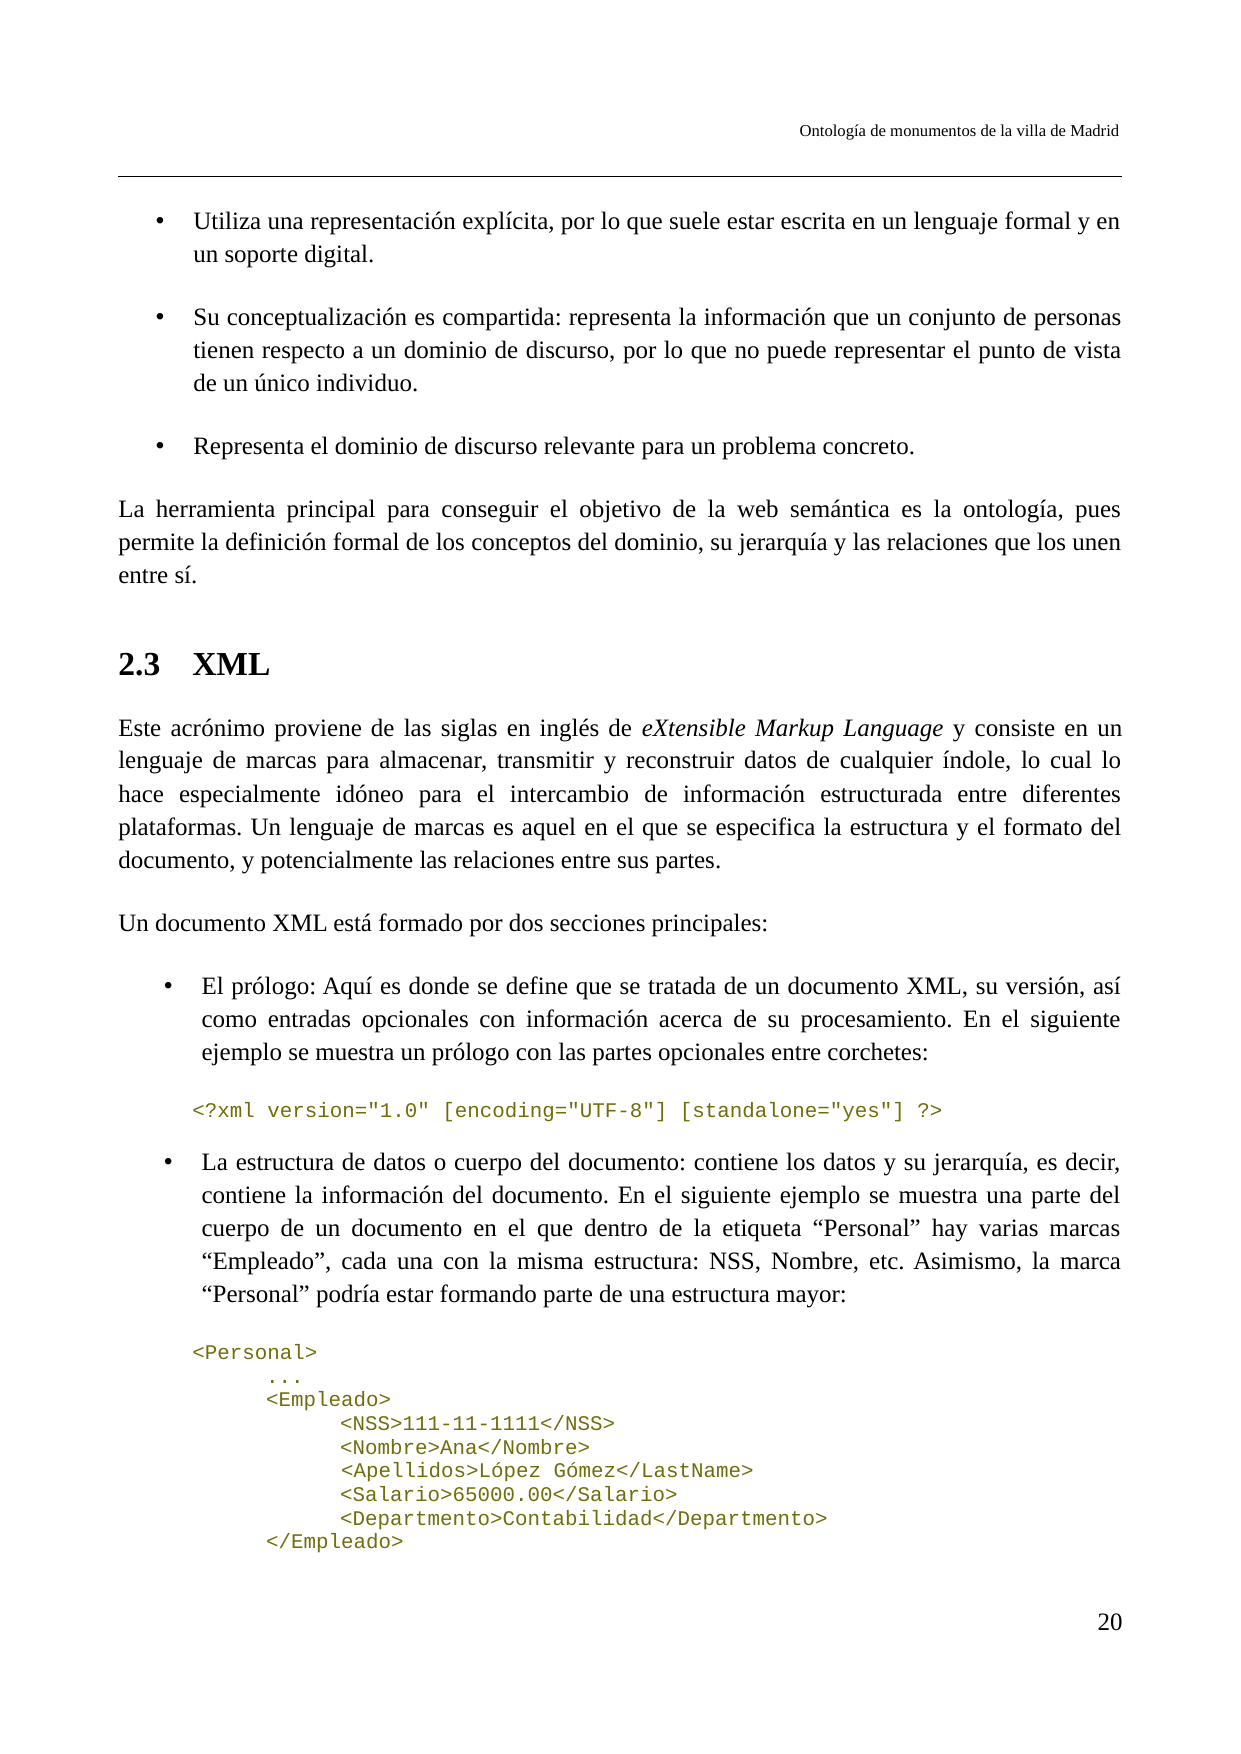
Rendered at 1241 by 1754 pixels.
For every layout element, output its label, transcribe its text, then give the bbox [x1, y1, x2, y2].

text <Apellidos>López Gómez</LastName> [118, 1460, 1122, 1484]
text ... [118, 1366, 1122, 1389]
subtitle XML [118, 644, 1122, 683]
text Este acrónimo proviene de las siglas en inglés de eXtensible Markup Language y consiste en un lenguaje de marcas para almacenar, transmitir y reconstruir datos de cualquier índole, lo cual lo hace especialmente idóneo para el intercambio de información estructurada entre diferentes plataformas. Un lenguaje de marcas es aquel en el que se especifica la estructura y el formato del documento, y potencialmente las relaciones entre sus partes. [118, 713, 1122, 873]
list La estructura de datos o cuerpo del documento: contiene los datos y su jerarquía, es decir, contiene la información del documento. En el siguiente ejemplo se muestra una parte del cuerpo de un documento en el que dentro de la etiqueta “Personal” hay varias marcas “Empleado”, cada una con la misma estructura: NSS, Nombre, etc. Asimismo, la marca “Personal” podría estar formando parte de una estructura mayor: [164, 1147, 1122, 1308]
text <Empleado> [118, 1389, 1122, 1413]
text <NSS>111-11-1111</NSS> [118, 1413, 1122, 1437]
list Su conceptualización es compartida: representa la información que un conjunto de personas tienen respecto a un dominio de discurso, por lo que no puede representar el punto de vista de un único individuo. [156, 302, 1122, 397]
list Utiliza una representación explícita, por lo que suele estar escrita en un lenguaje formal y en un soporte digital. [156, 206, 1122, 267]
text </Empleado> [118, 1531, 1122, 1555]
list El prólogo: Aquí es donde se define que se tratada de un documento XML, su versión, así como entradas opcionales con información acerca de su procesamiento. En el siguiente ejemplo se muestra un prólogo con las partes opcionales entre corchetes: [164, 971, 1122, 1066]
list Representa el dominio de discurso relevante para un problema concreto. [156, 431, 1122, 459]
text Un documento XML está formado por dos secciones principales: [118, 908, 1122, 936]
text <?xml version="1.0" [encoding="UTF-8"] [standalone="yes"] ?> [118, 1100, 1122, 1147]
text <Nombre>Ana</Nombre> [118, 1437, 1122, 1460]
text <Salario>65000.00</Salario> [118, 1484, 1122, 1508]
text <Departmento>Contabilidad</Departmento> [118, 1508, 1122, 1531]
text <Personal> [118, 1342, 1122, 1366]
text La herramienta principal para conseguir el objetivo de la web semántica es la ontología, pues permite la definición formal de los conceptos del dominio, su jerarquía y las relaciones que los unen entre sí. [118, 494, 1122, 589]
